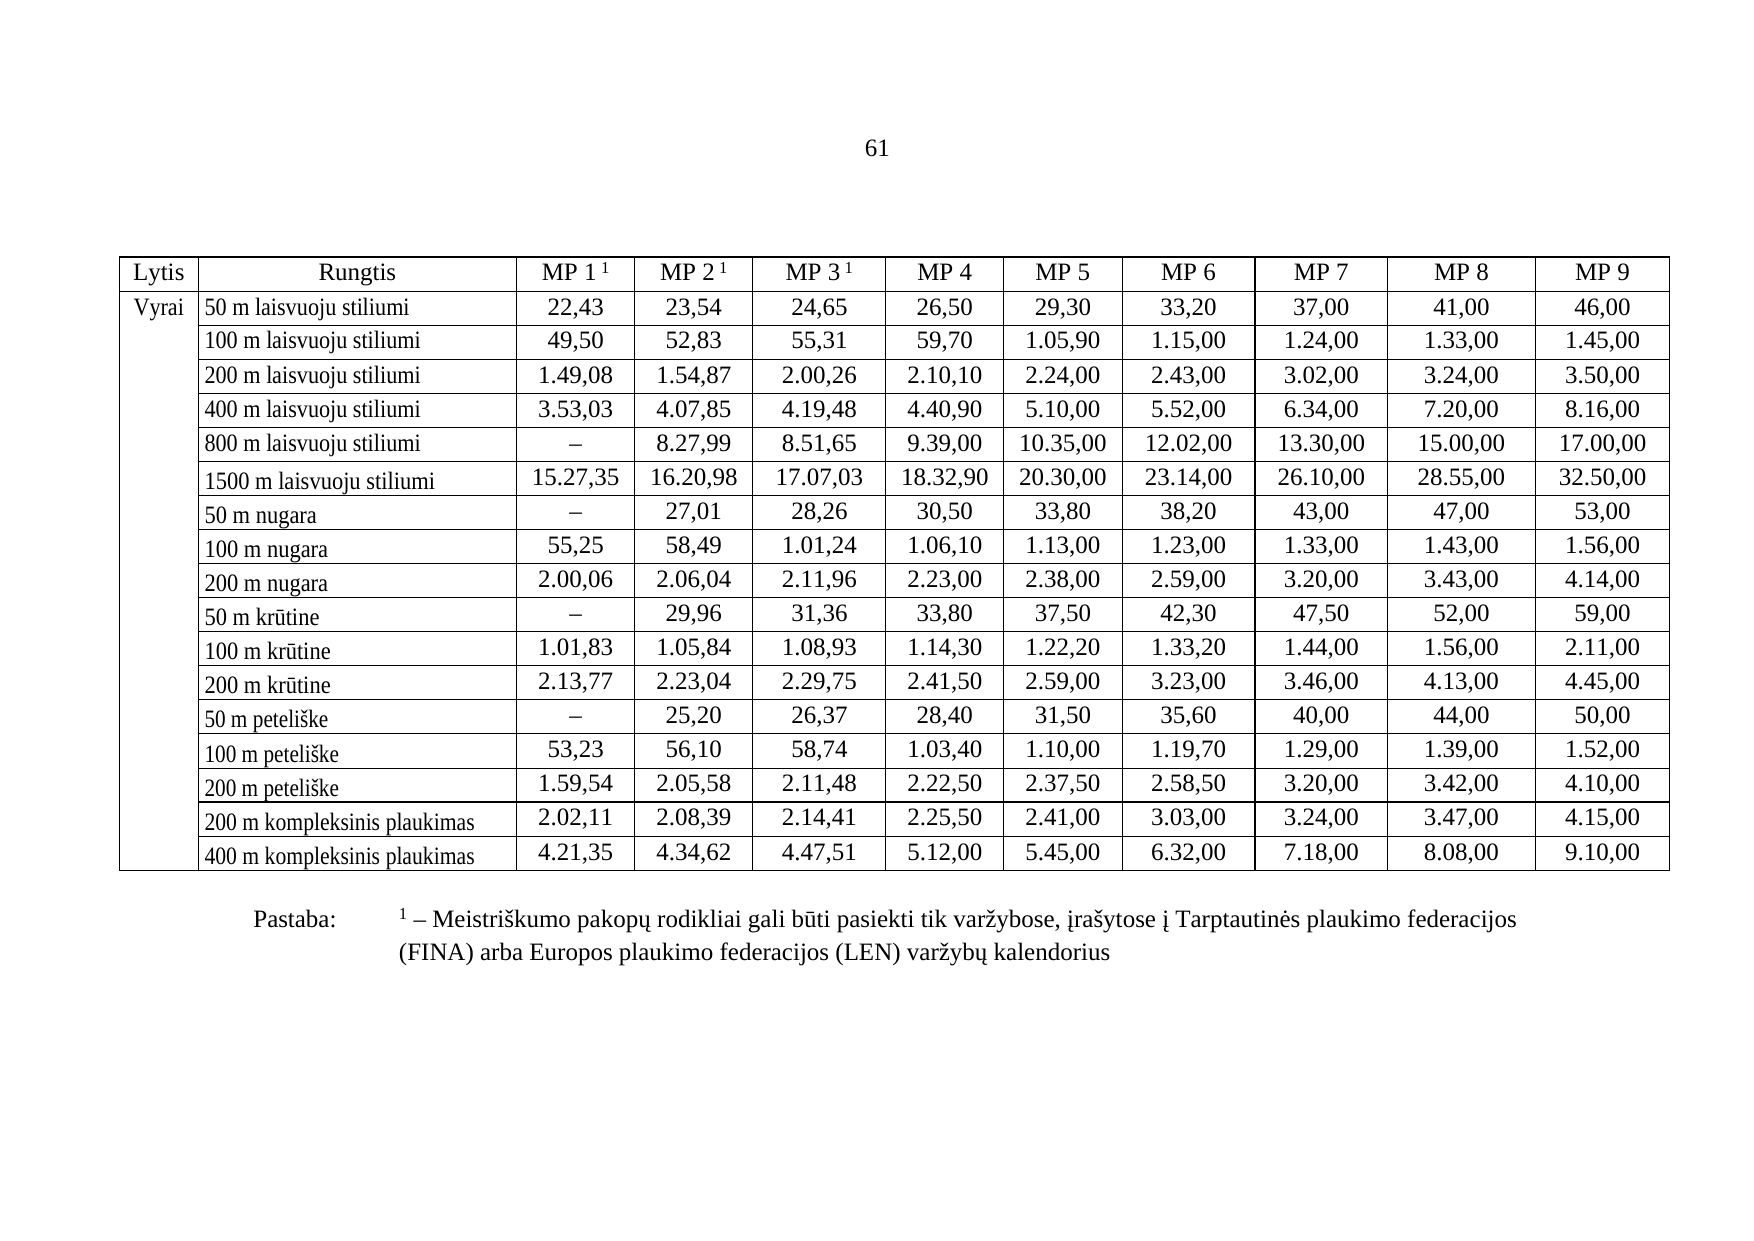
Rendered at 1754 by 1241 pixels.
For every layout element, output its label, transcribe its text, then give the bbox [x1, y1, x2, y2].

table_cell 7.18,00 [1256, 837, 1387, 869]
table_cell 4.21,35 [517, 837, 634, 869]
table_cell 200 m kompleksinis plaukimas [199, 803, 516, 836]
table_cell 1.08,93 [753, 632, 885, 665]
table_cell 200 m krūtine [199, 666, 516, 699]
table_cell 2.13,77 [517, 666, 634, 699]
table_header MP 8 [1388, 258, 1535, 291]
table_cell 2.23,04 [635, 666, 752, 699]
table_cell 8.08,00 [1388, 837, 1535, 869]
table_cell 2.00,26 [753, 360, 885, 393]
table_cell 3.24,00 [1388, 360, 1535, 393]
table_cell 58,49 [635, 530, 752, 563]
table_cell 1.33,20 [1123, 632, 1254, 665]
table_cell 37,00 [1256, 292, 1387, 324]
table_cell 28,40 [886, 700, 1003, 733]
table_header Rungtis [199, 258, 516, 291]
table_cell 3.20,00 [1256, 564, 1387, 597]
table_cell 25,20 [635, 700, 752, 733]
table_cell 9.39,00 [886, 428, 1003, 461]
table_cell 3.20,00 [1256, 769, 1387, 801]
table_cell 1.56,00 [1388, 632, 1535, 665]
table_cell 3.53,03 [517, 394, 634, 427]
table_cell 52,83 [635, 326, 752, 359]
table_cell 1.59,54 [517, 769, 634, 801]
table_cell 38,20 [1123, 496, 1254, 529]
table_cell 43,00 [1256, 496, 1387, 529]
table_cell 3.03,00 [1123, 803, 1254, 836]
table_cell 4.10,00 [1536, 769, 1669, 801]
table_cell 50 m peteliške [199, 700, 516, 733]
text Pastaba: 1 – Meistriškumo pakopų rodikliai gali būti pasiekti tik varžybose, įrašytose į Tarptautinės plaukimo federacijos (FINA) arba Europos plaukimo federacijos (LEN) varžybų kalendorius [253, 904, 1550, 965]
table_cell 2.11,00 [1536, 632, 1669, 665]
table_cell 27,01 [635, 496, 752, 529]
table_cell 2.06,04 [635, 564, 752, 597]
table_cell 1.33,00 [1256, 530, 1387, 563]
table_cell 6.34,00 [1256, 394, 1387, 427]
table_cell 4.34,62 [635, 837, 752, 869]
table_cell 10.35,00 [1004, 428, 1122, 461]
table_cell 2.59,00 [1004, 666, 1122, 699]
table_cell 6.32,00 [1123, 837, 1254, 869]
table_cell 26,50 [886, 292, 1003, 324]
table_cell 1.24,00 [1256, 326, 1387, 359]
table_cell 400 m laisvuoju stiliumi [199, 394, 516, 427]
table_cell 4.40,90 [886, 394, 1003, 427]
table_cell 28.55,00 [1388, 462, 1535, 495]
table_cell 8.51,65 [753, 428, 885, 461]
table_cell 33,20 [1123, 292, 1254, 324]
table_cell 28,26 [753, 496, 885, 529]
table_cell 30,50 [886, 496, 1003, 529]
table_cell 2.43,00 [1123, 360, 1254, 393]
table_cell 1.43,00 [1388, 530, 1535, 563]
table_cell 1.03,40 [886, 734, 1003, 767]
table_cell 29,96 [635, 598, 752, 631]
table_cell 4.19,48 [753, 394, 885, 427]
table_cell 2.22,50 [886, 769, 1003, 801]
table_header MP 3 1 [753, 258, 885, 291]
table_cell 1.05,90 [1004, 326, 1122, 359]
table_cell 200 m nugara [199, 564, 516, 597]
table_cell 50 m nugara [199, 496, 516, 529]
table_cell 44,00 [1388, 700, 1535, 733]
table_header Lytis [120, 258, 198, 291]
table_cell 2.41,50 [886, 666, 1003, 699]
table_cell 47,00 [1388, 496, 1535, 529]
table_cell 400 m kompleksinis plaukimas [199, 837, 516, 869]
table_cell 7.20,00 [1388, 394, 1535, 427]
table_cell 2.10,10 [886, 360, 1003, 393]
table_header MP 2 1 [635, 258, 752, 291]
table_cell 800 m laisvuoju stiliumi [199, 428, 516, 461]
table_cell 8.16,00 [1536, 394, 1669, 427]
table_cell 20.30,00 [1004, 462, 1122, 495]
table_cell 31,36 [753, 598, 885, 631]
table_cell 1.52,00 [1536, 734, 1669, 767]
table_cell 2.58,50 [1123, 769, 1254, 801]
table_cell 100 m krūtine [199, 632, 516, 665]
table_cell 50 m laisvuoju stiliumi [199, 292, 516, 324]
table_cell 3.02,00 [1256, 360, 1387, 393]
table_cell 17.07,03 [753, 462, 885, 495]
table_cell 2.23,00 [886, 564, 1003, 597]
table_cell 9.10,00 [1536, 837, 1669, 869]
table_header MP 4 [886, 258, 1003, 291]
table_cell 1.19,70 [1123, 734, 1254, 767]
table_cell 35,60 [1123, 700, 1254, 733]
table_cell 52,00 [1388, 598, 1535, 631]
table_cell 1.22,20 [1004, 632, 1122, 665]
table_cell 1.44,00 [1256, 632, 1387, 665]
table_cell 12.02,00 [1123, 428, 1254, 461]
table_cell 58,74 [753, 734, 885, 767]
table_cell 23.14,00 [1123, 462, 1254, 495]
table_cell 2.11,48 [753, 769, 885, 801]
table_cell Vyrai [120, 292, 198, 869]
table_cell 1.05,84 [635, 632, 752, 665]
table_cell 2.05,58 [635, 769, 752, 801]
table_cell 15.00,00 [1388, 428, 1535, 461]
table_cell 2.11,96 [753, 564, 885, 597]
table_cell 3.43,00 [1388, 564, 1535, 597]
table_cell 3.47,00 [1388, 803, 1535, 836]
table_cell 22,43 [517, 292, 634, 324]
table_cell 2.14,41 [753, 803, 885, 836]
table_cell 1500 m laisvuoju stiliumi [199, 462, 516, 495]
table_cell 3.24,00 [1256, 803, 1387, 836]
table_cell 100 m nugara [199, 530, 516, 563]
table_cell 4.07,85 [635, 394, 752, 427]
table_cell 26,37 [753, 700, 885, 733]
table_cell 5.52,00 [1123, 394, 1254, 427]
table_cell – [517, 700, 634, 733]
table_cell – [517, 598, 634, 631]
table_cell 200 m peteliške [199, 769, 516, 801]
table_cell 31,50 [1004, 700, 1122, 733]
table_cell 42,30 [1123, 598, 1254, 631]
table_cell 50 m krūtine [199, 598, 516, 631]
table_cell 2.24,00 [1004, 360, 1122, 393]
table_header MP 6 [1123, 258, 1254, 291]
table_header MP 7 [1256, 258, 1387, 291]
table_header MP 1 1 [517, 258, 634, 291]
table_cell 2.08,39 [635, 803, 752, 836]
table_cell 53,23 [517, 734, 634, 767]
table_cell 53,00 [1536, 496, 1669, 529]
table_cell 59,70 [886, 326, 1003, 359]
table_cell – [517, 496, 634, 529]
table_cell 1.15,00 [1123, 326, 1254, 359]
table_cell 4.45,00 [1536, 666, 1669, 699]
table_cell 41,00 [1388, 292, 1535, 324]
table_cell 16.20,98 [635, 462, 752, 495]
table_cell 59,00 [1536, 598, 1669, 631]
table_cell 2.29,75 [753, 666, 885, 699]
table_cell 1.01,83 [517, 632, 634, 665]
table_cell 55,31 [753, 326, 885, 359]
table_cell 1.14,30 [886, 632, 1003, 665]
table_cell 4.15,00 [1536, 803, 1669, 836]
table_header MP 9 [1536, 258, 1669, 291]
table_cell 3.42,00 [1388, 769, 1535, 801]
table_header MP 5 [1004, 258, 1122, 291]
table_cell 1.29,00 [1256, 734, 1387, 767]
table_cell 46,00 [1536, 292, 1669, 324]
table_cell 29,30 [1004, 292, 1122, 324]
table_cell 2.00,06 [517, 564, 634, 597]
table_cell 100 m peteliške [199, 734, 516, 767]
table_cell 1.49,08 [517, 360, 634, 393]
table_cell 1.54,87 [635, 360, 752, 393]
table_cell 5.12,00 [886, 837, 1003, 869]
table_cell 55,25 [517, 530, 634, 563]
table_cell 56,10 [635, 734, 752, 767]
table_cell 1.01,24 [753, 530, 885, 563]
table_cell 2.59,00 [1123, 564, 1254, 597]
table_cell 3.46,00 [1256, 666, 1387, 699]
table_cell 26.10,00 [1256, 462, 1387, 495]
table_cell 24,65 [753, 292, 885, 324]
table_cell 50,00 [1536, 700, 1669, 733]
table_cell 1.56,00 [1536, 530, 1669, 563]
table_cell 15.27,35 [517, 462, 634, 495]
table_cell 13.30,00 [1256, 428, 1387, 461]
table_cell 2.38,00 [1004, 564, 1122, 597]
table_cell 1.45,00 [1536, 326, 1669, 359]
table_cell 3.50,00 [1536, 360, 1669, 393]
table_cell 40,00 [1256, 700, 1387, 733]
table_cell 200 m laisvuoju stiliumi [199, 360, 516, 393]
table_cell 17.00,00 [1536, 428, 1669, 461]
table_cell 49,50 [517, 326, 634, 359]
table_cell 2.37,50 [1004, 769, 1122, 801]
table_cell 2.02,11 [517, 803, 634, 836]
table_cell 2.25,50 [886, 803, 1003, 836]
table_cell 5.10,00 [1004, 394, 1122, 427]
table_cell 1.39,00 [1388, 734, 1535, 767]
table_cell 33,80 [886, 598, 1003, 631]
table_cell 1.10,00 [1004, 734, 1122, 767]
table_cell 1.06,10 [886, 530, 1003, 563]
table_cell 32.50,00 [1536, 462, 1669, 495]
table_cell 2.41,00 [1004, 803, 1122, 836]
table_cell 23,54 [635, 292, 752, 324]
table_cell 37,50 [1004, 598, 1122, 631]
table_cell 1.13,00 [1004, 530, 1122, 563]
table_cell 5.45,00 [1004, 837, 1122, 869]
table_cell 4.14,00 [1536, 564, 1669, 597]
table_cell 18.32,90 [886, 462, 1003, 495]
table_cell 1.23,00 [1123, 530, 1254, 563]
table_cell 3.23,00 [1123, 666, 1254, 699]
table_cell 33,80 [1004, 496, 1122, 529]
table_cell 8.27,99 [635, 428, 752, 461]
table_cell 1.33,00 [1388, 326, 1535, 359]
table_cell 47,50 [1256, 598, 1387, 631]
table_cell 100 m laisvuoju stiliumi [199, 326, 516, 359]
table_cell – [517, 428, 634, 461]
table_cell 4.47,51 [753, 837, 885, 869]
table_cell 4.13,00 [1388, 666, 1535, 699]
